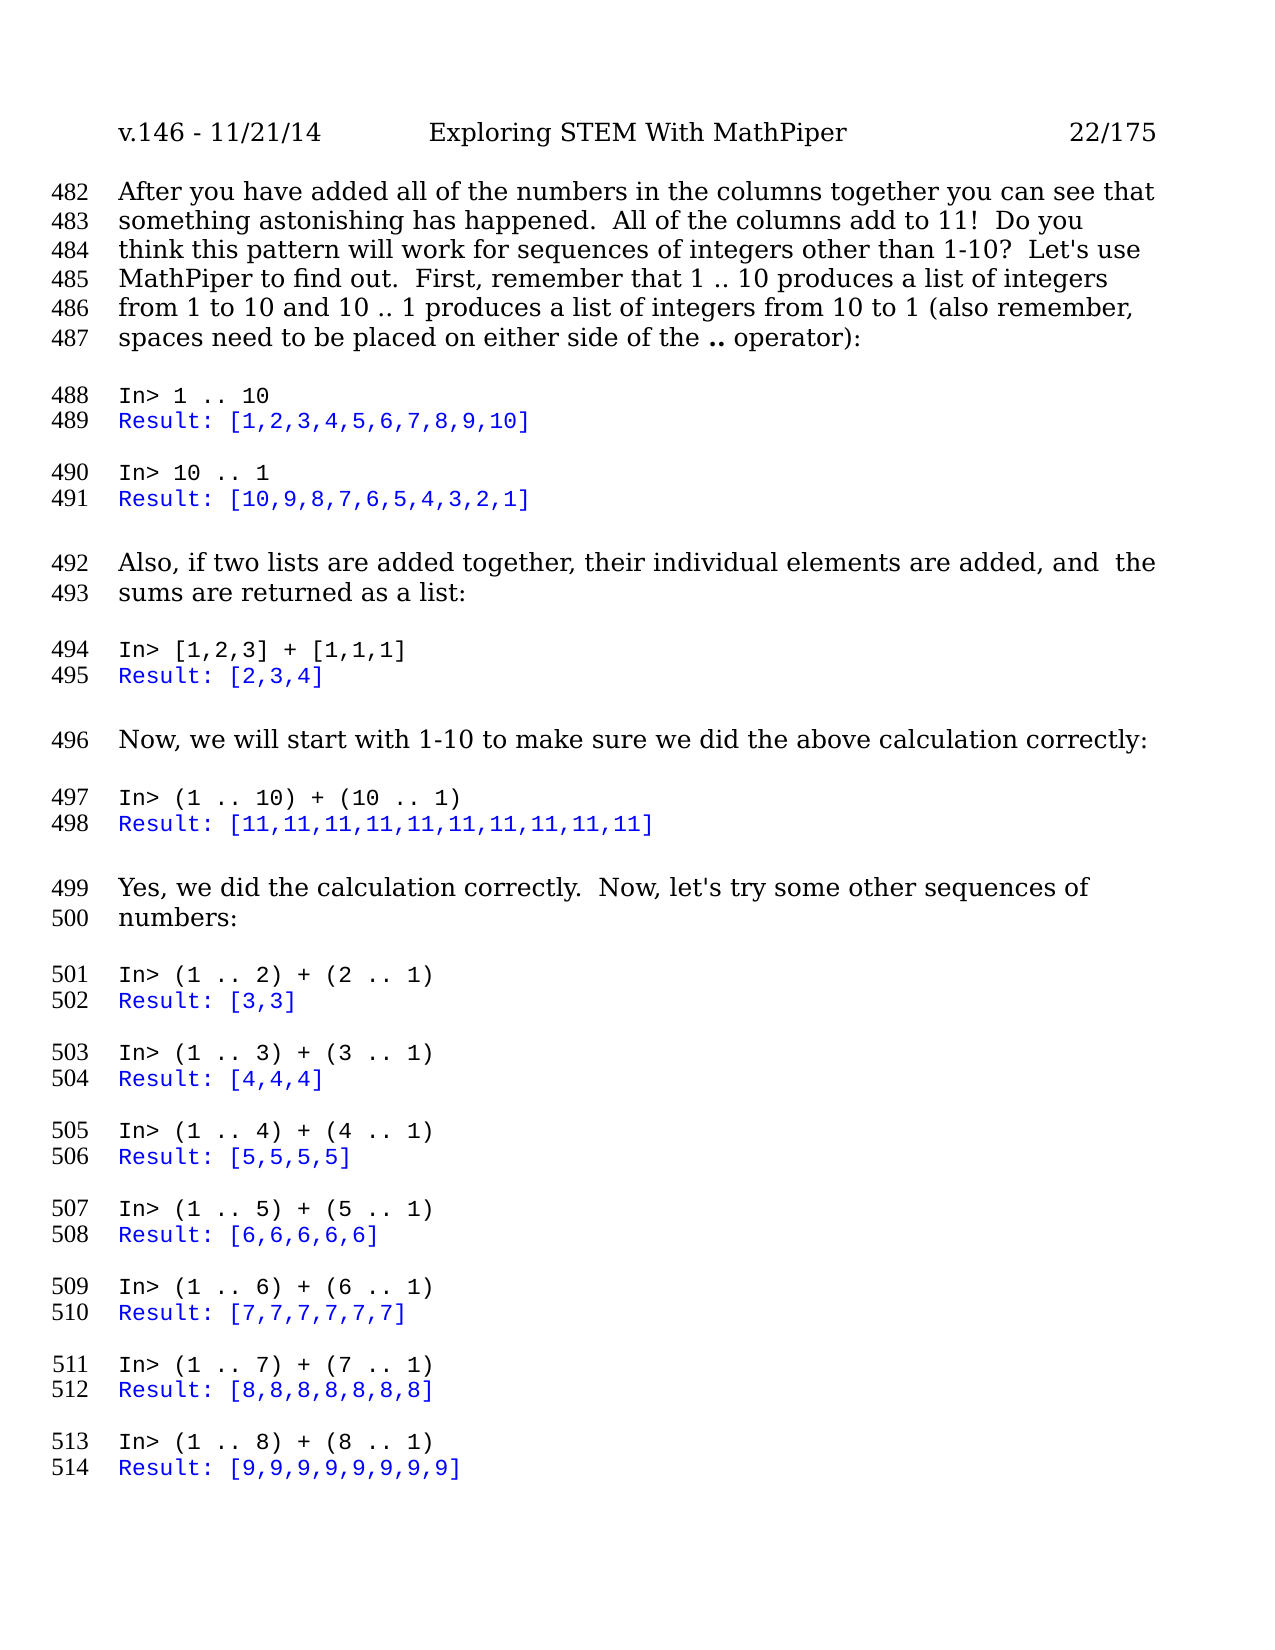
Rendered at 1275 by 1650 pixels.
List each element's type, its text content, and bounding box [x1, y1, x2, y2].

text In> [1,2,3] + [1,1,1] [118, 639, 1157, 665]
text Now, we will start with 1-10 to make sure we did the above calculation correctly: [118, 726, 1157, 755]
text Result: [9,9,9,9,9,9,9,9] [118, 1457, 1157, 1483]
text Yes, we did the calculation correctly. Now, let's try some other sequences of numbers: [118, 873, 1157, 932]
text Result: [6,6,6,6,6] [118, 1223, 1157, 1249]
text Result: [7,7,7,7,7,7] [118, 1301, 1157, 1327]
text Also, if two lists are added together, their individual elements are added, and the sums are returned as a list: [118, 548, 1157, 607]
text Result: [10,9,8,7,6,5,4,3,2,1] [118, 488, 1157, 514]
text In> (1 .. 8) + (8 .. 1) [118, 1431, 1157, 1457]
text Result: [11,11,11,11,11,11,11,11,11,11] [118, 813, 1157, 839]
text In> (1 .. 2) + (2 .. 1) [118, 964, 1157, 990]
text Result: [8,8,8,8,8,8,8] [118, 1379, 1157, 1405]
text In> (1 .. 5) + (5 .. 1) [118, 1197, 1157, 1223]
text In> 1 .. 10 [118, 384, 1157, 410]
text In> (1 .. 4) + (4 .. 1) [118, 1119, 1157, 1145]
text In> (1 .. 10) + (10 .. 1) [118, 787, 1157, 813]
text Result: [4,4,4] [118, 1068, 1157, 1093]
text Result: [5,5,5,5] [118, 1145, 1157, 1171]
text Result: [1,2,3,4,5,6,7,8,9,10] [118, 410, 1157, 436]
text Result: [3,3] [118, 990, 1157, 1016]
text Result: [2,3,4] [118, 665, 1157, 691]
text In> (1 .. 6) + (6 .. 1) [118, 1275, 1157, 1301]
text After you have added all of the numbers in the columns together you can see that something astonishing has happened. All of the columns add to 11! Do you think this pattern will work for sequences of integers other than 1-10? Let's use MathPiper to find out. First, remember that 1 .. 10 produces a list of integers from 1 to 10 and 10 .. 1 produces a list of integers from 10 to 1 (also remember, spaces need to be placed on either side of the .. operator): [118, 177, 1157, 352]
text In> (1 .. 3) + (3 .. 1) [118, 1042, 1157, 1068]
text In> 10 .. 1 [118, 462, 1157, 488]
text In> (1 .. 7) + (7 .. 1) [118, 1353, 1157, 1379]
